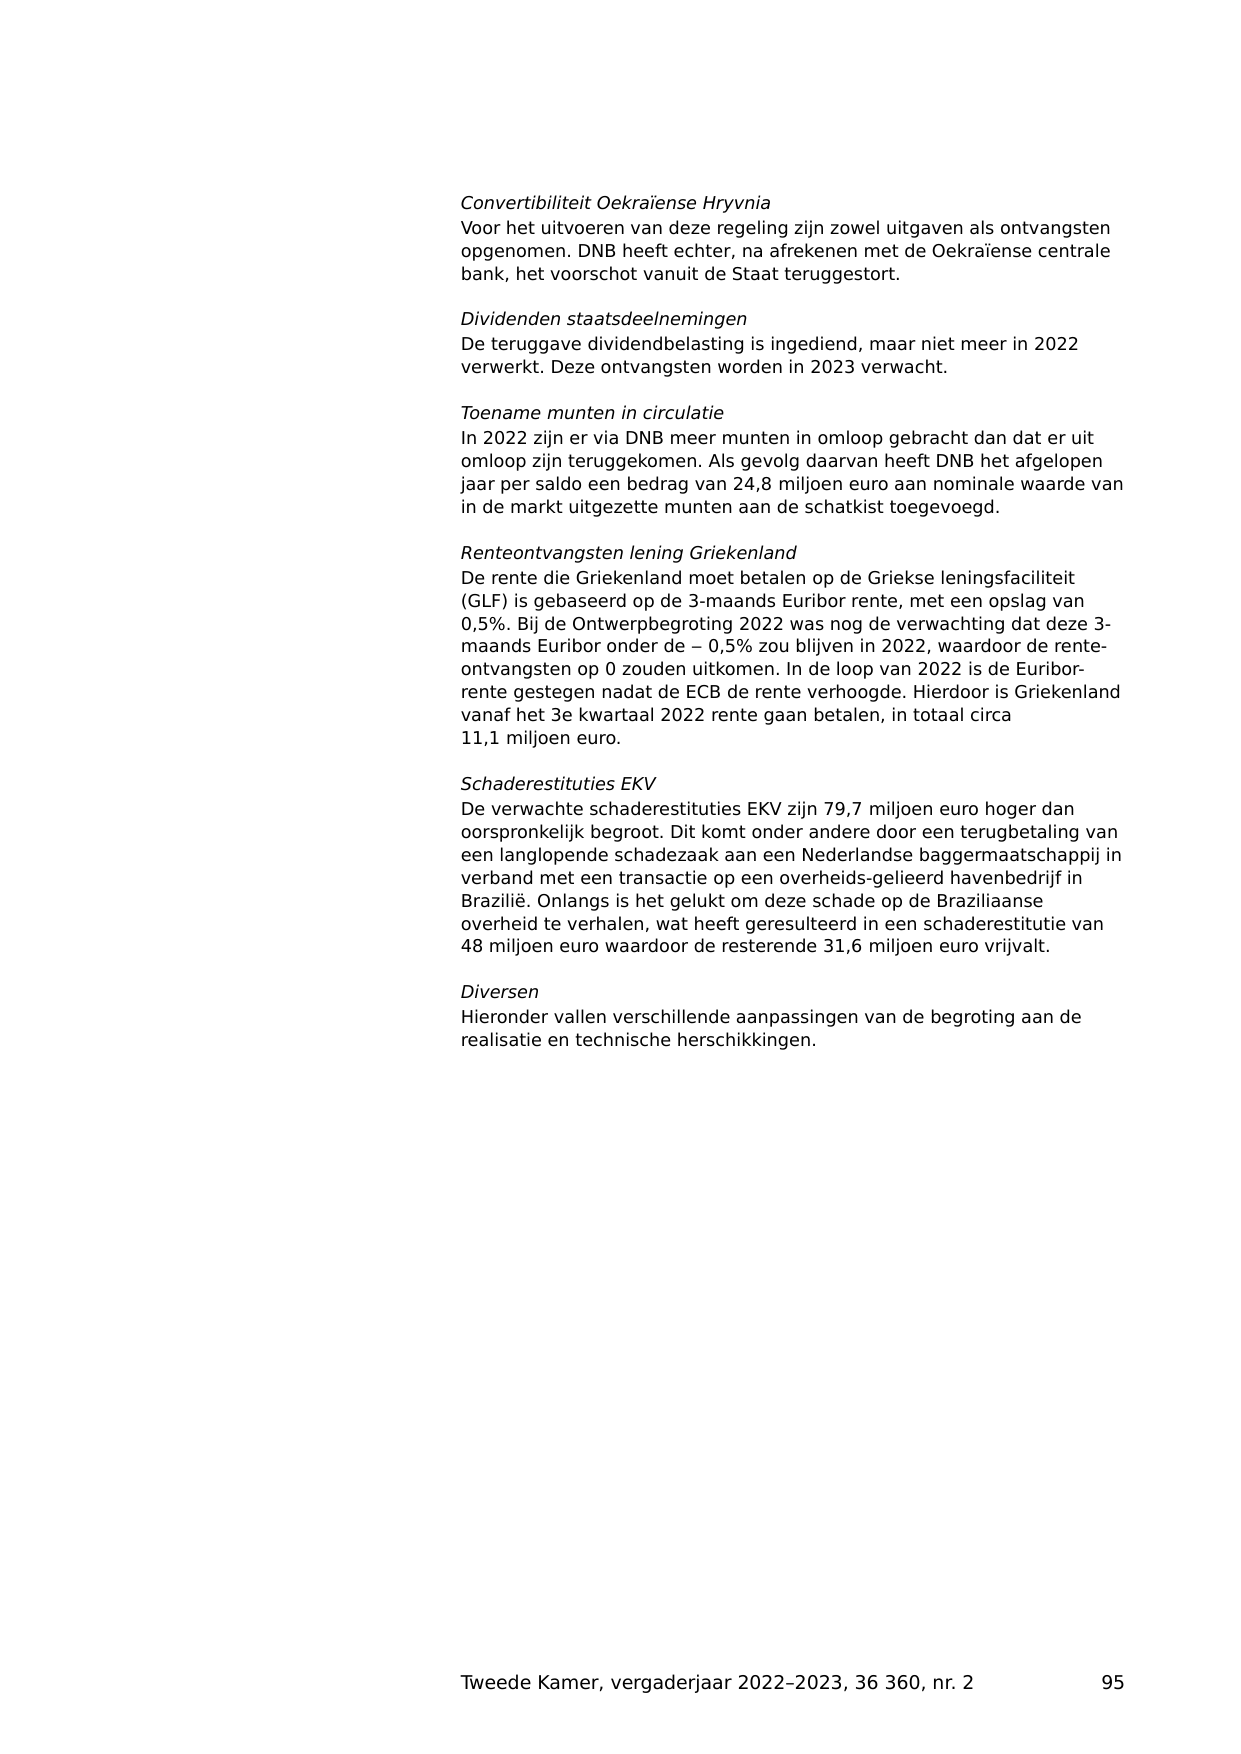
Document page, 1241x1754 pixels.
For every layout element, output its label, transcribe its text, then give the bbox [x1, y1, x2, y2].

text De rente die Griekenland moet betalen op de Griekse leningsfaciliteit (GLF) is gebaseerd op de 3-maands Euribor rente, met een opslag van 0,5%. Bij de Ontwerpbegroting 2022 was nog de verwachting dat deze 3-maands Euribor onder de ‒ 0,5% zou blijven in 2022, waardoor de rente-ontvangsten op 0 zouden uitkomen. In de loop van 2022 is de Euribor-rente gestegen nadat de ECB de rente verhoogde. Hierdoor is Griekenland vanaf het 3e kwartaal 2022 rente gaan betalen, in totaal circa 11,1 miljoen euro. [461, 566, 1125, 749]
text Dividenden staatsdeelnemingen [461, 307, 1125, 330]
text Diversen [461, 980, 1125, 1003]
text De verwachte schaderestituties EKV zijn 79,7 miljoen euro hoger dan oorspronkelijk begroot. Dit komt onder andere door een terugbetaling van een langlopende schadezaak aan een Nederlandse baggermaatschappij in verband met een transactie op een overheids-gelieerd havenbedrijf in Brazilië. Onlangs is het gelukt om deze schade op de Braziliaanse overheid te verhalen, wat heeft geresulteerd in een schaderestitutie van 48 miljoen euro waardoor de resterende 31,6 miljoen euro vrijvalt. [461, 797, 1125, 957]
text Toename munten in circulatie [461, 401, 1125, 424]
text In 2022 zijn er via DNB meer munten in omloop gebracht dan dat er uit omloop zijn teruggekomen. Als gevolg daarvan heeft DNB het afgelopen jaar per saldo een bedrag van 24,8 miljoen euro aan nominale waarde van in de markt uitgezette munten aan de schatkist toegevoegd. [461, 426, 1125, 518]
text De teruggave dividendbelasting is ingediend, maar niet meer in 2022 verwerkt. Deze ontvangsten worden in 2023 verwacht. [461, 332, 1125, 378]
text Convertibiliteit Oekraïense Hryvnia [461, 191, 1125, 214]
text Voor het uitvoeren van deze regeling zijn zowel uitgaven als ontvangsten opgenomen. DNB heeft echter, na afrekenen met de Oekraïense centrale bank, het voorschot vanuit de Staat teruggestort. [461, 216, 1125, 284]
text Hieronder vallen verschillende aanpassingen van de begroting aan de realisatie en technische herschikkingen. [461, 1005, 1125, 1051]
text Renteontvangsten lening Griekenland [461, 541, 1125, 564]
text Schaderestituties EKV [461, 772, 1125, 795]
